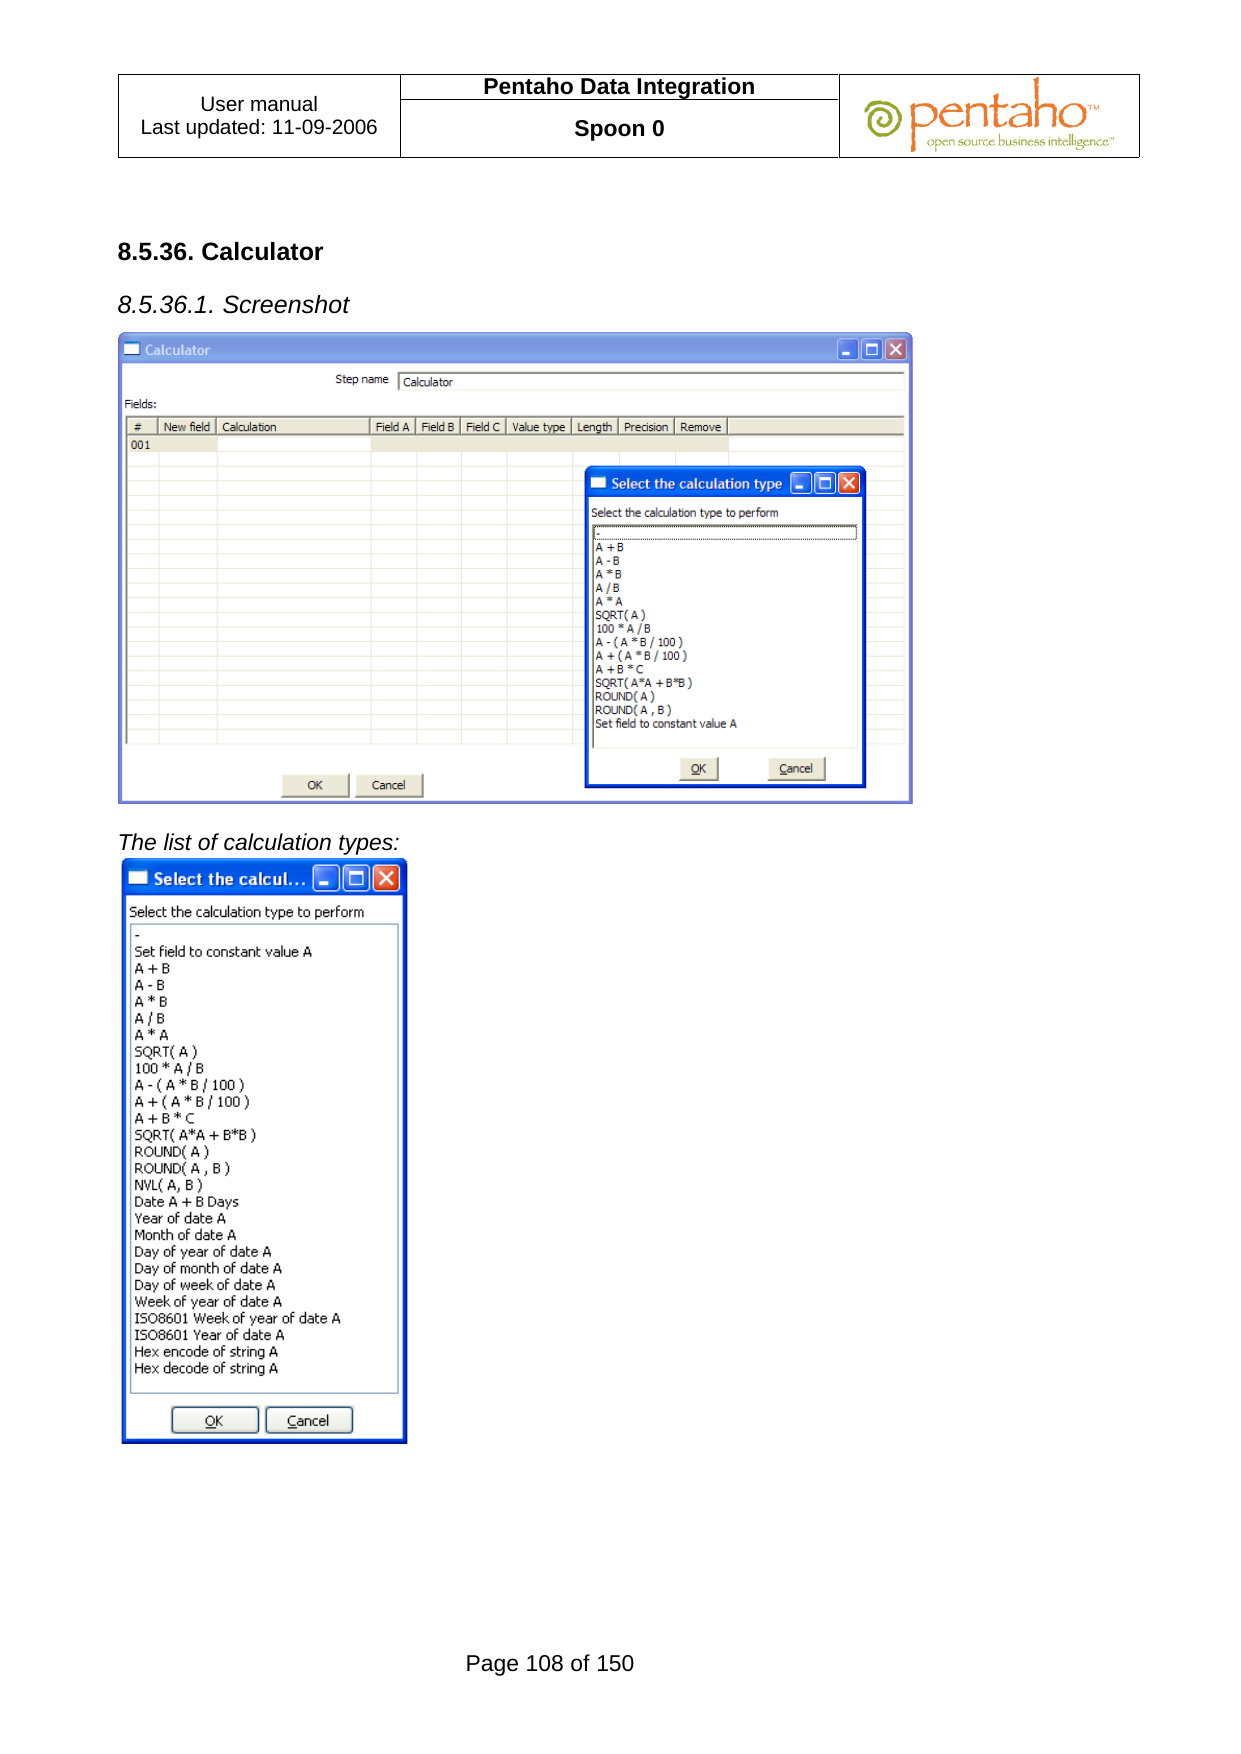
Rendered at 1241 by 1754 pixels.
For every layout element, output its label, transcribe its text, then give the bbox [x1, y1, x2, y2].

picture [121, 858, 408, 1444]
subtitle Calculator [117, 238, 1137, 266]
subtitle Screenshot [117, 291, 1137, 319]
text The list of calculation types: [117, 829, 1137, 855]
